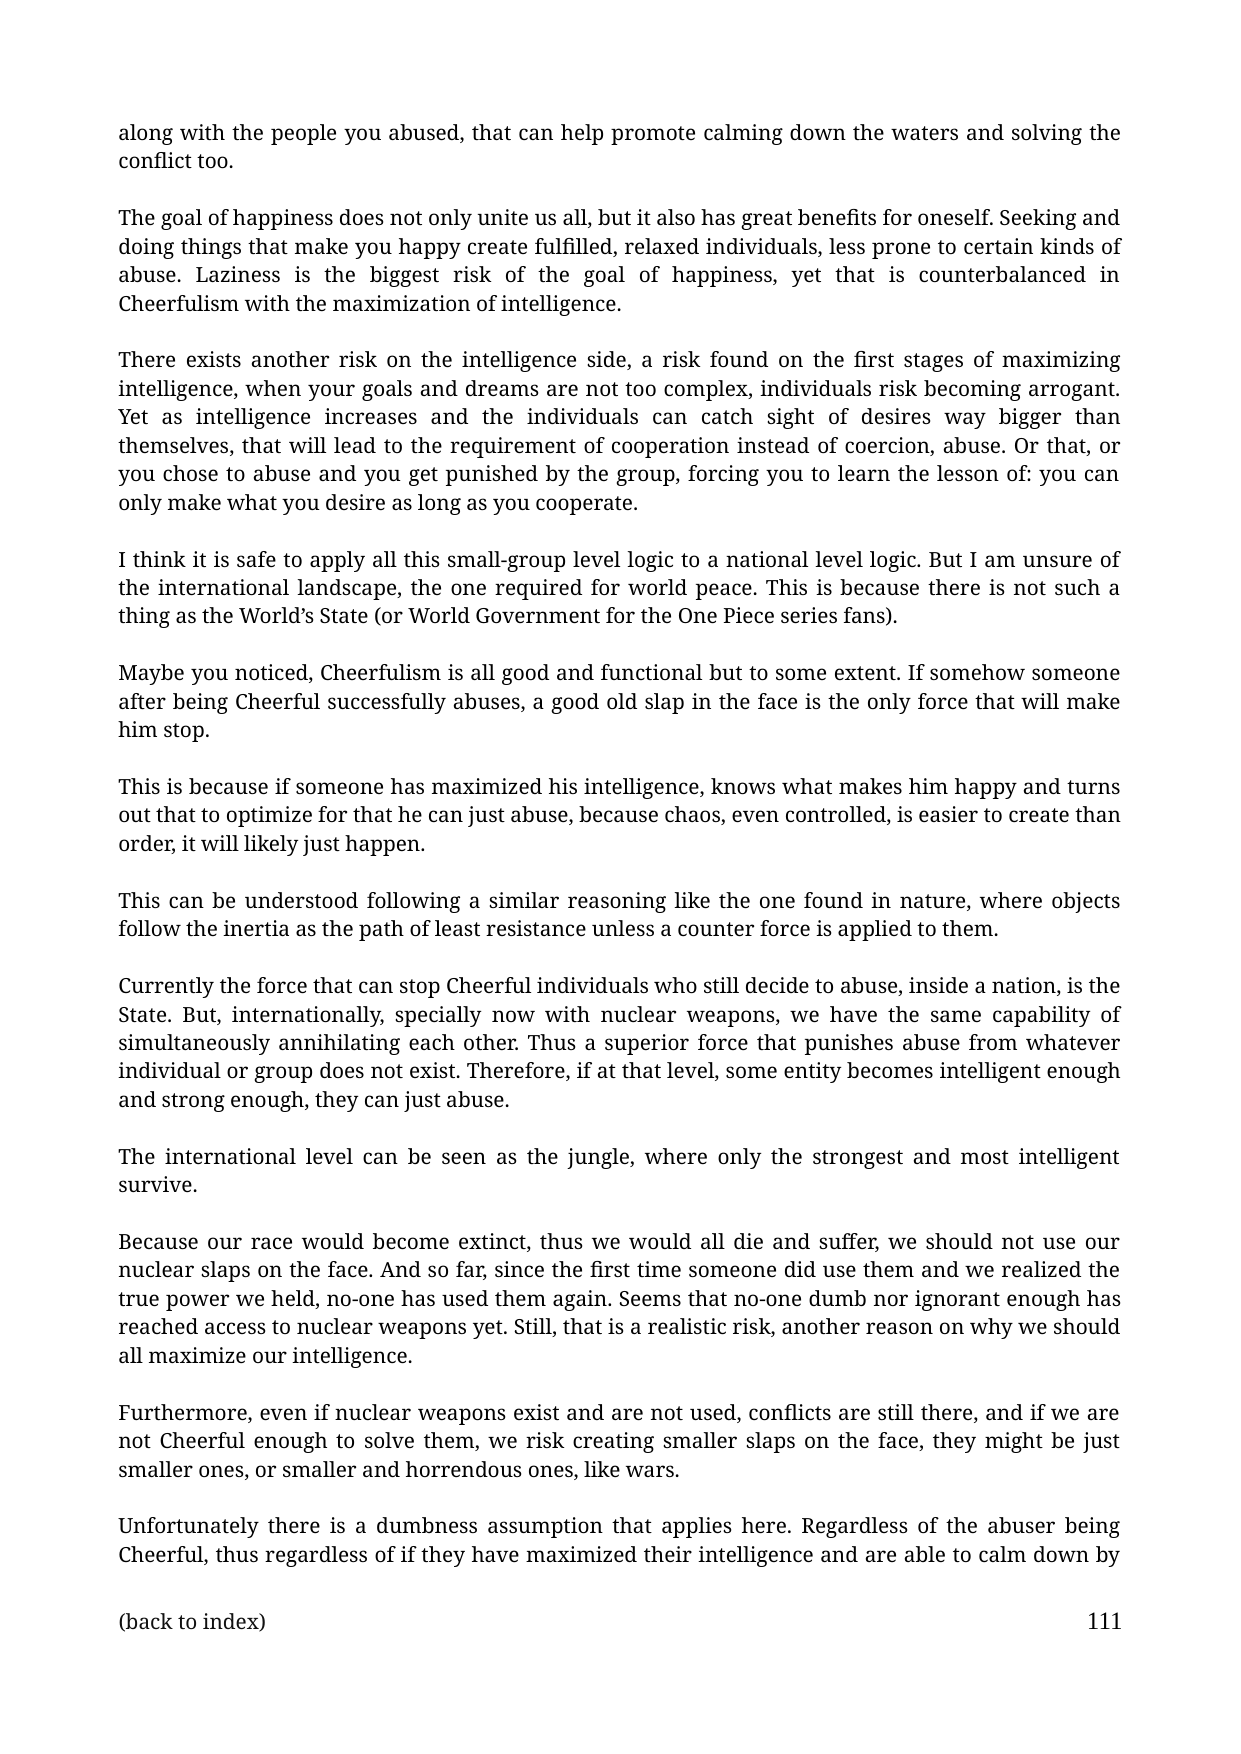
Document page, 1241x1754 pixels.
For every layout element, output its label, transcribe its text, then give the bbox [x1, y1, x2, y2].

text There exists another risk on the intelligence side, a risk found on the first stages of maximizing intelligence, when your goals and dreams are not too complex, individuals risk becoming arrogant. Yet as intelligence increases and the individuals can catch sight of desires way bigger than themselves, that will lead to the requirement of cooperation instead of coercion, abuse. Or that, or you chose to abuse and you get punished by the group, forcing you to learn the lesson of: you can only make what you desire as long as you cooperate. [118, 346, 1122, 516]
text This is because if someone has maximized his intelligence, knows what makes him happy and turns out that to optimize for that he can just abuse, because chaos, even controlled, is easier to create than order, it will likely just happen. [118, 772, 1122, 857]
text along with the people you abused, that can help promote calming down the waters and solving the conflict too. [118, 118, 1122, 175]
text The international level can be seen as the jungle, where only the strongest and most intelligent survive. [118, 1142, 1122, 1199]
text Currently the force that can stop Cheerful individuals who still decide to abuse, inside a nation, is the State. But, internationally, specially now with nuclear weapons, we have the same capability of simultaneously annihilating each other. Thus a superior force that punishes abuse from whatever individual or group does not exist. Therefore, if at that level, some entity becomes intelligent enough and strong enough, they can just abuse. [118, 971, 1122, 1113]
text I think it is safe to apply all this small-group level logic to a national level logic. But I am unsure of the international landscape, the one required for world peace. This is because there is not such a thing as the World’s State (or World Government for the One Piece series fans). [118, 545, 1122, 630]
text Furthermore, even if nuclear weapons exist and are not used, conflicts are still there, and if we are not Cheerful enough to solve them, we risk creating smaller slaps on the face, they might be just smaller ones, or smaller and horrendous ones, like wars. [118, 1398, 1122, 1483]
text This can be understood following a similar reasoning like the one found in nature, where objects follow the inertia as the path of least resistance unless a counter force is applied to them. [118, 886, 1122, 943]
text Unfortunately there is a dumbness assumption that applies here. Regardless of the abuser being Cheerful, thus regardless of if they have maximized their intelligence and are able to calm down by [118, 1512, 1122, 1568]
text Maybe you noticed, Cheerfulism is all good and functional but to some extent. If somehow someone after being Cheerful successfully abuses, a good old slap in the face is the only force that will make him stop. [118, 658, 1122, 744]
text The goal of happiness does not only unite us all, but it also has great benefits for oneself. Seeking and doing things that make you happy create fulfilled, relaxed individuals, less prone to certain kinds of abuse. Laziness is the biggest risk of the goal of happiness, yet that is counterbalanced in Cheerfulism with the maximization of intelligence. [118, 203, 1122, 317]
text Because our race would become extinct, thus we would all die and suffer, we should not use our nuclear slaps on the face. And so far, since the first time someone did use them and we realized the true power we held, no-one has used them again. Seems that no-one dumb nor ignorant enough has reached access to nuclear weapons yet. Still, that is a realistic risk, another reason on why we should all maximize our intelligence. [118, 1227, 1122, 1369]
